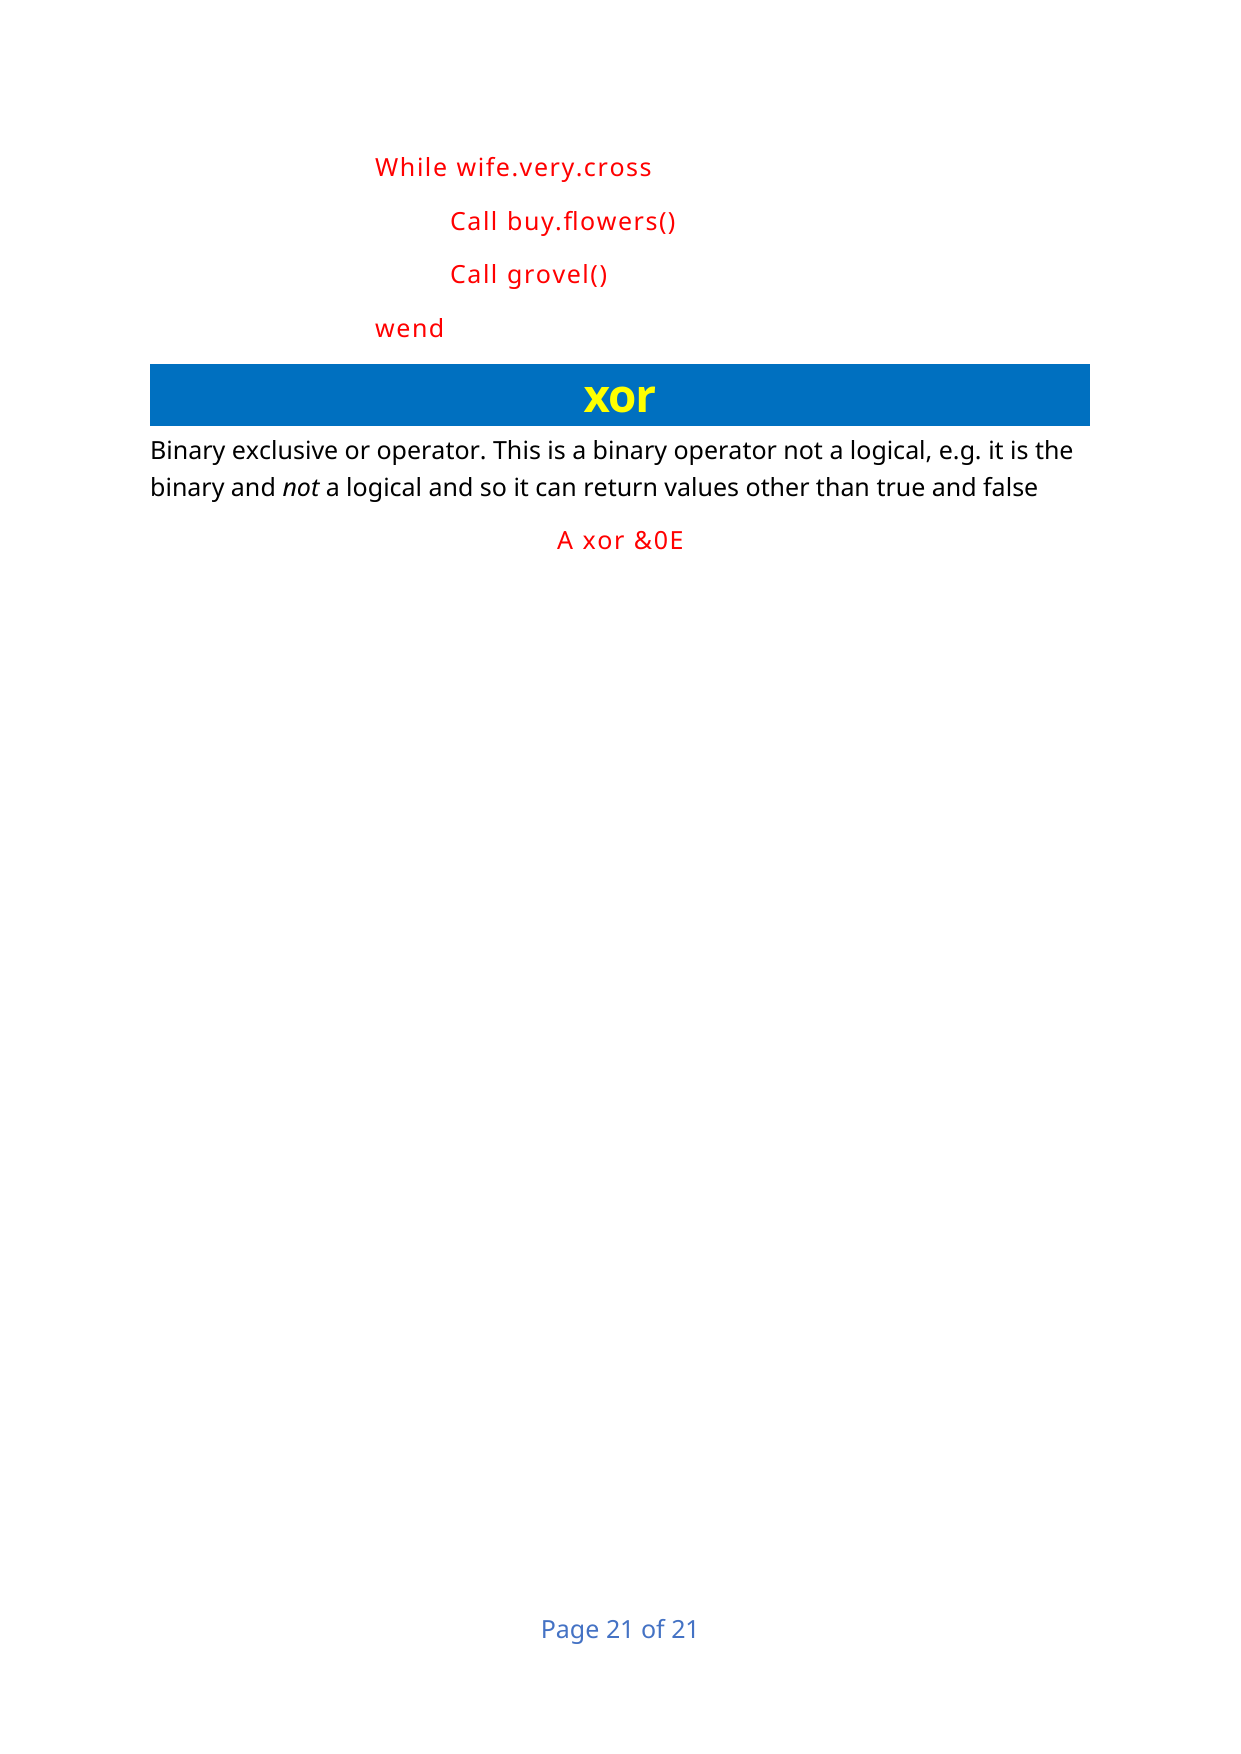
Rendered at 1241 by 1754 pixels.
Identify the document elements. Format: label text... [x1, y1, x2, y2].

title xor [150, 364, 1090, 426]
subtitle Call buy.flowers() [450, 203, 1090, 237]
subtitle A xor &0E [150, 523, 1090, 557]
subtitle Call grovel() [450, 257, 1090, 291]
subtitle While wife.very.cross [375, 150, 1090, 184]
text Binary exclusive or operator. This is a binary operator not a logical, e.g. it is the binary and not a logical and so it can return values other than true and false [150, 432, 1090, 503]
subtitle wend [375, 310, 1090, 344]
